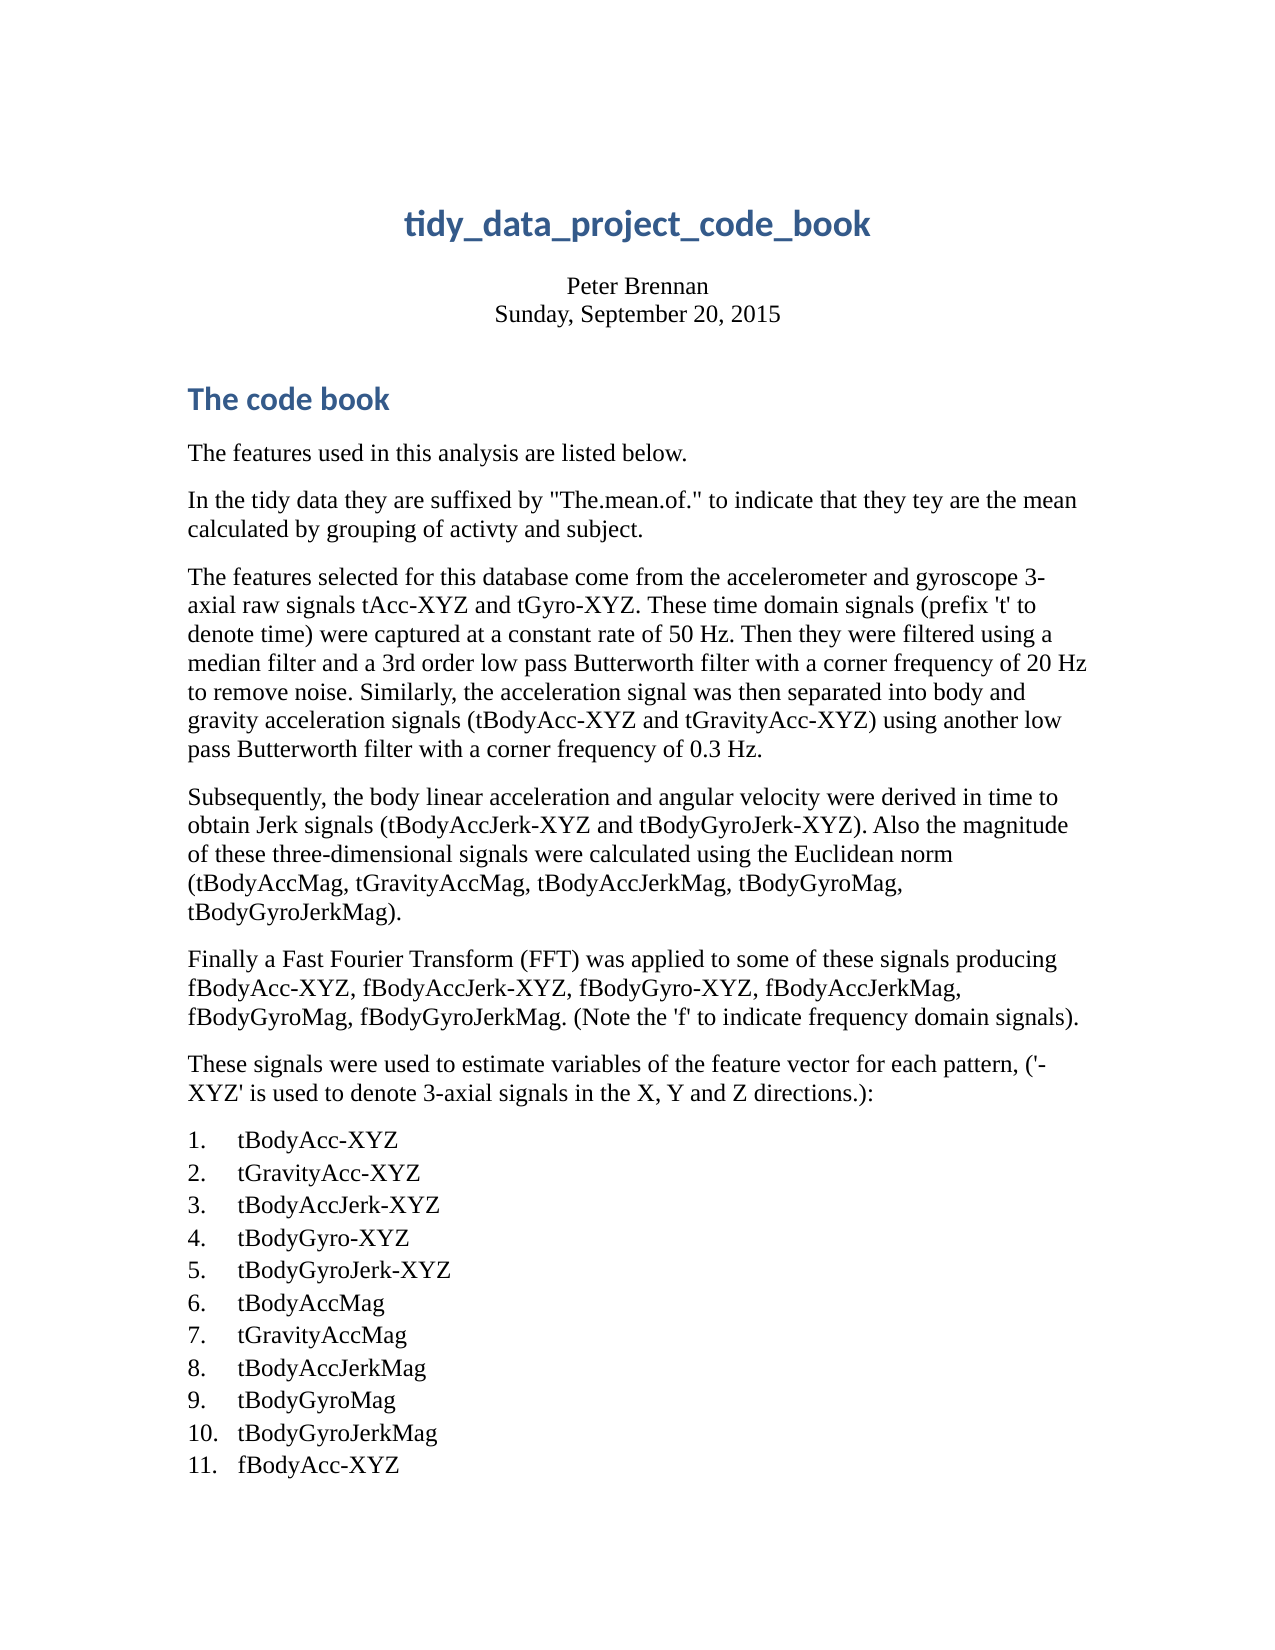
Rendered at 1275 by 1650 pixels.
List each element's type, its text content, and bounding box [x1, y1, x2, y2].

text Sunday, September 20, 2015 [187, 299, 1087, 328]
text Peter Brennan [187, 271, 1087, 299]
list tBodyGyro-XYZ [187, 1223, 1087, 1252]
text Finally a Fast Fourier Transform (FFT) was applied to some of these signals producing fBodyAcc-XYZ, fBodyAccJerk-XYZ, fBodyGyro-XYZ, fBodyAccJerkMag, fBodyGyroMag, fBodyGyroJerkMag. (Note the 'f' to indicate frequency domain signals). [187, 944, 1087, 1030]
title tidy_data_project_code_book [187, 200, 1087, 246]
list tBodyAccJerkMag [187, 1353, 1087, 1382]
list tGravityAcc-XYZ [187, 1158, 1087, 1187]
list fBodyAcc-XYZ [187, 1450, 1087, 1479]
subtitle The code book [187, 378, 1087, 419]
text The features used in this analysis are listed below. [187, 438, 1087, 467]
list tBodyGyroJerk-XYZ [187, 1255, 1087, 1284]
text The features selected for this database come from the accelerometer and gyroscope 3-axial raw signals tAcc-XYZ and tGyro-XYZ. These time domain signals (prefix 't' to denote time) were captured at a constant rate of 50 Hz. Then they were filtered using a median filter and a 3rd order low pass Butterworth filter with a corner frequency of 20 Hz to remove noise. Similarly, the acceleration signal was then separated into body and gravity acceleration signals (tBodyAcc-XYZ and tGravityAcc-XYZ) using another low pass Butterworth filter with a corner frequency of 0.3 Hz. [187, 562, 1087, 763]
list tBodyGyroJerkMag [187, 1418, 1087, 1447]
text Subsequently, the body linear acceleration and angular velocity were derived in time to obtain Jerk signals (tBodyAccJerk-XYZ and tBodyGyroJerk-XYZ). Also the magnitude of these three-dimensional signals were calculated using the Euclidean norm (tBodyAccMag, tGravityAccMag, tBodyAccJerkMag, tBodyGyroMag, tBodyGyroJerkMag). [187, 782, 1087, 925]
list tBodyAccMag [187, 1288, 1087, 1317]
list tGravityAccMag [187, 1320, 1087, 1349]
text These signals were used to estimate variables of the feature vector for each pattern, ('-XYZ' is used to denote 3-axial signals in the X, Y and Z directions.): [187, 1049, 1087, 1107]
text In the tidy data they are suffixed by "The.mean.of." to indicate that they tey are the mean calculated by grouping of activty and subject. [187, 485, 1087, 543]
list tBodyGyroMag [187, 1385, 1087, 1414]
list tBodyAccJerk-XYZ [187, 1190, 1087, 1219]
list tBodyAcc-XYZ [187, 1125, 1087, 1154]
